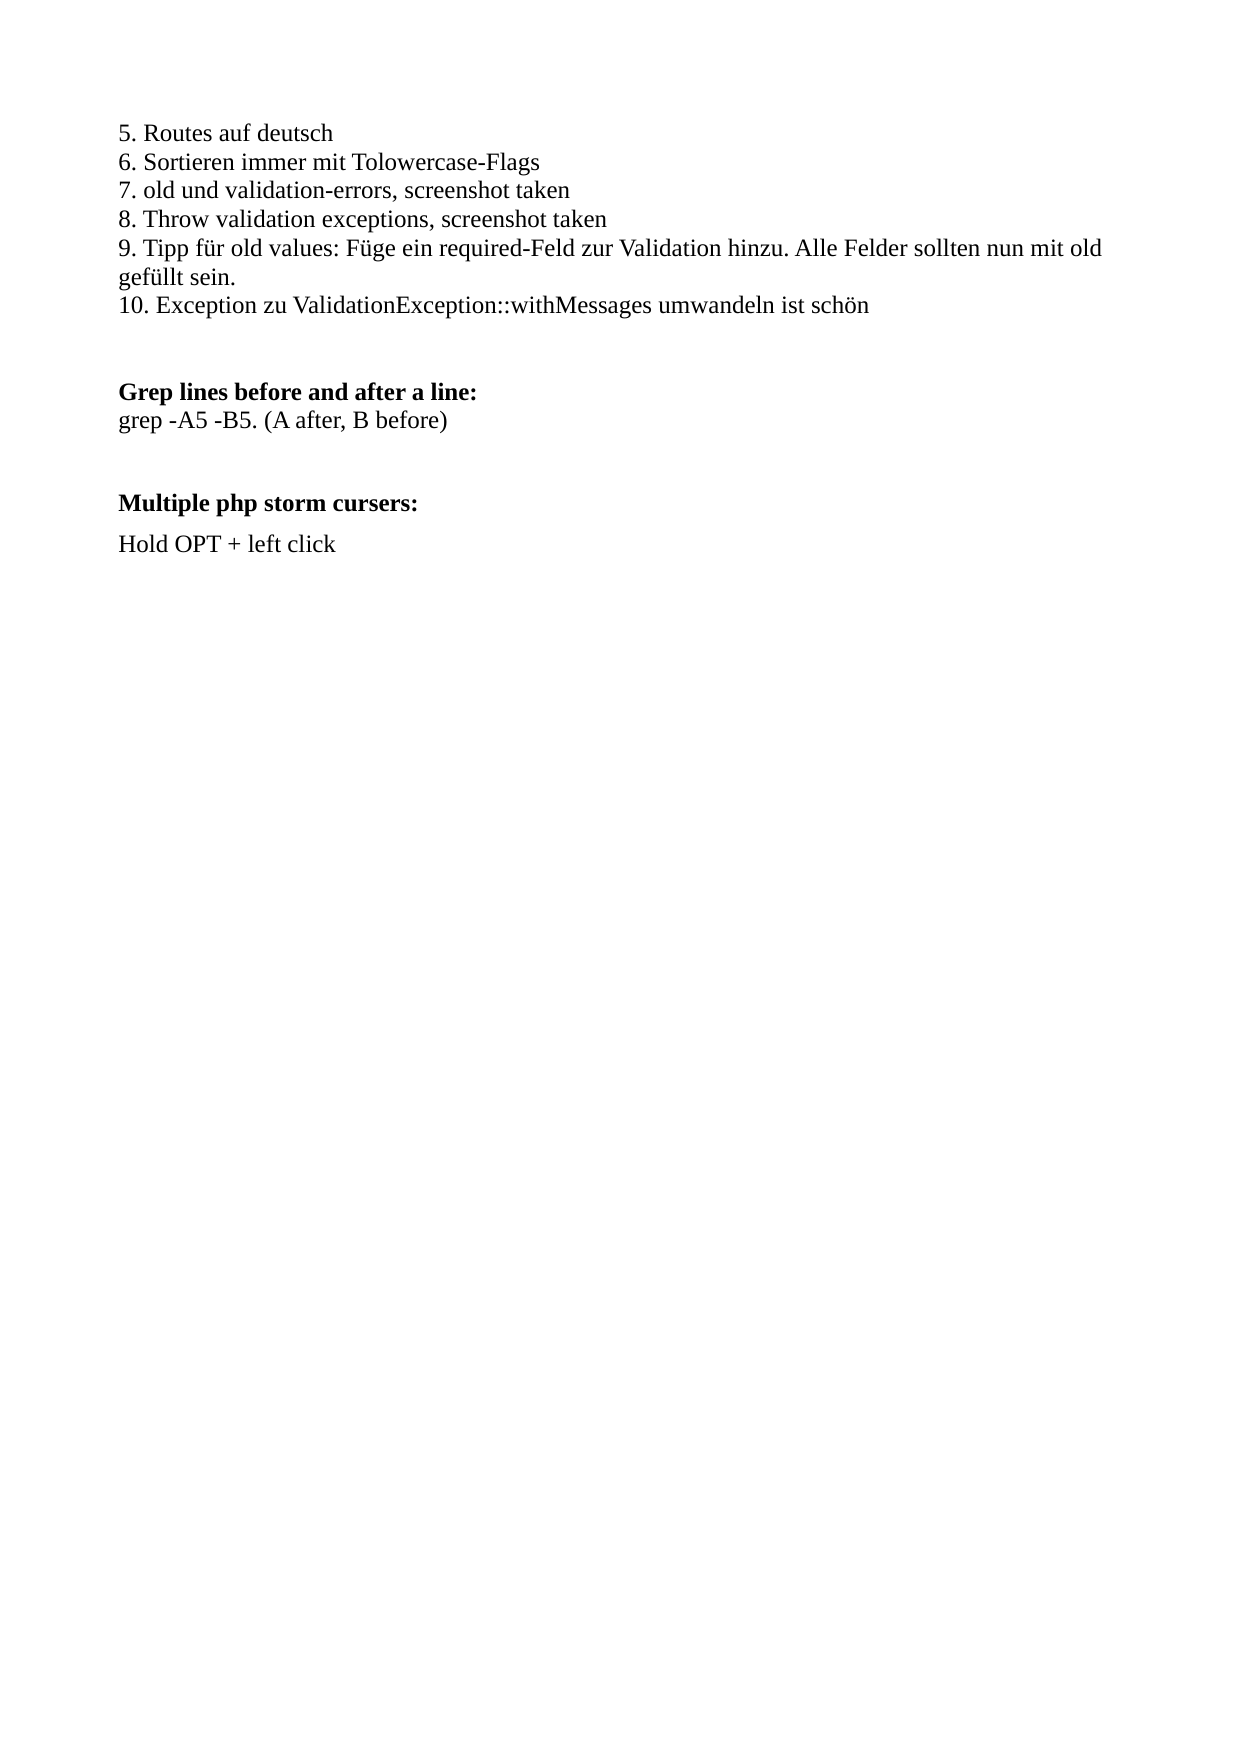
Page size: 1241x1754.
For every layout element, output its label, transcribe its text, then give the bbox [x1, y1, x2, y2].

text 9. Tipp für old values: Füge ein required-Feld zur Validation hinzu. Alle Felder sollten nun mit old gefüllt sein. [118, 233, 1122, 291]
text grep -A5 -B5. (A after, B before) [118, 406, 1122, 434]
text 7. old und validation-errors, screenshot taken [118, 176, 1122, 204]
text Grep lines before and after a line: [118, 377, 1122, 406]
text 5. Routes auf deutsch [118, 118, 1122, 147]
text 10. Exception zu ValidationException::withMessages umwandeln ist schön [118, 291, 1122, 319]
text Hold OPT + left click [118, 529, 1122, 558]
text Multiple php storm cursers: [118, 488, 1122, 517]
text 8. Throw validation exceptions, screenshot taken [118, 204, 1122, 233]
text 6. Sortieren immer mit Tolowercase-Flags [118, 147, 1122, 176]
